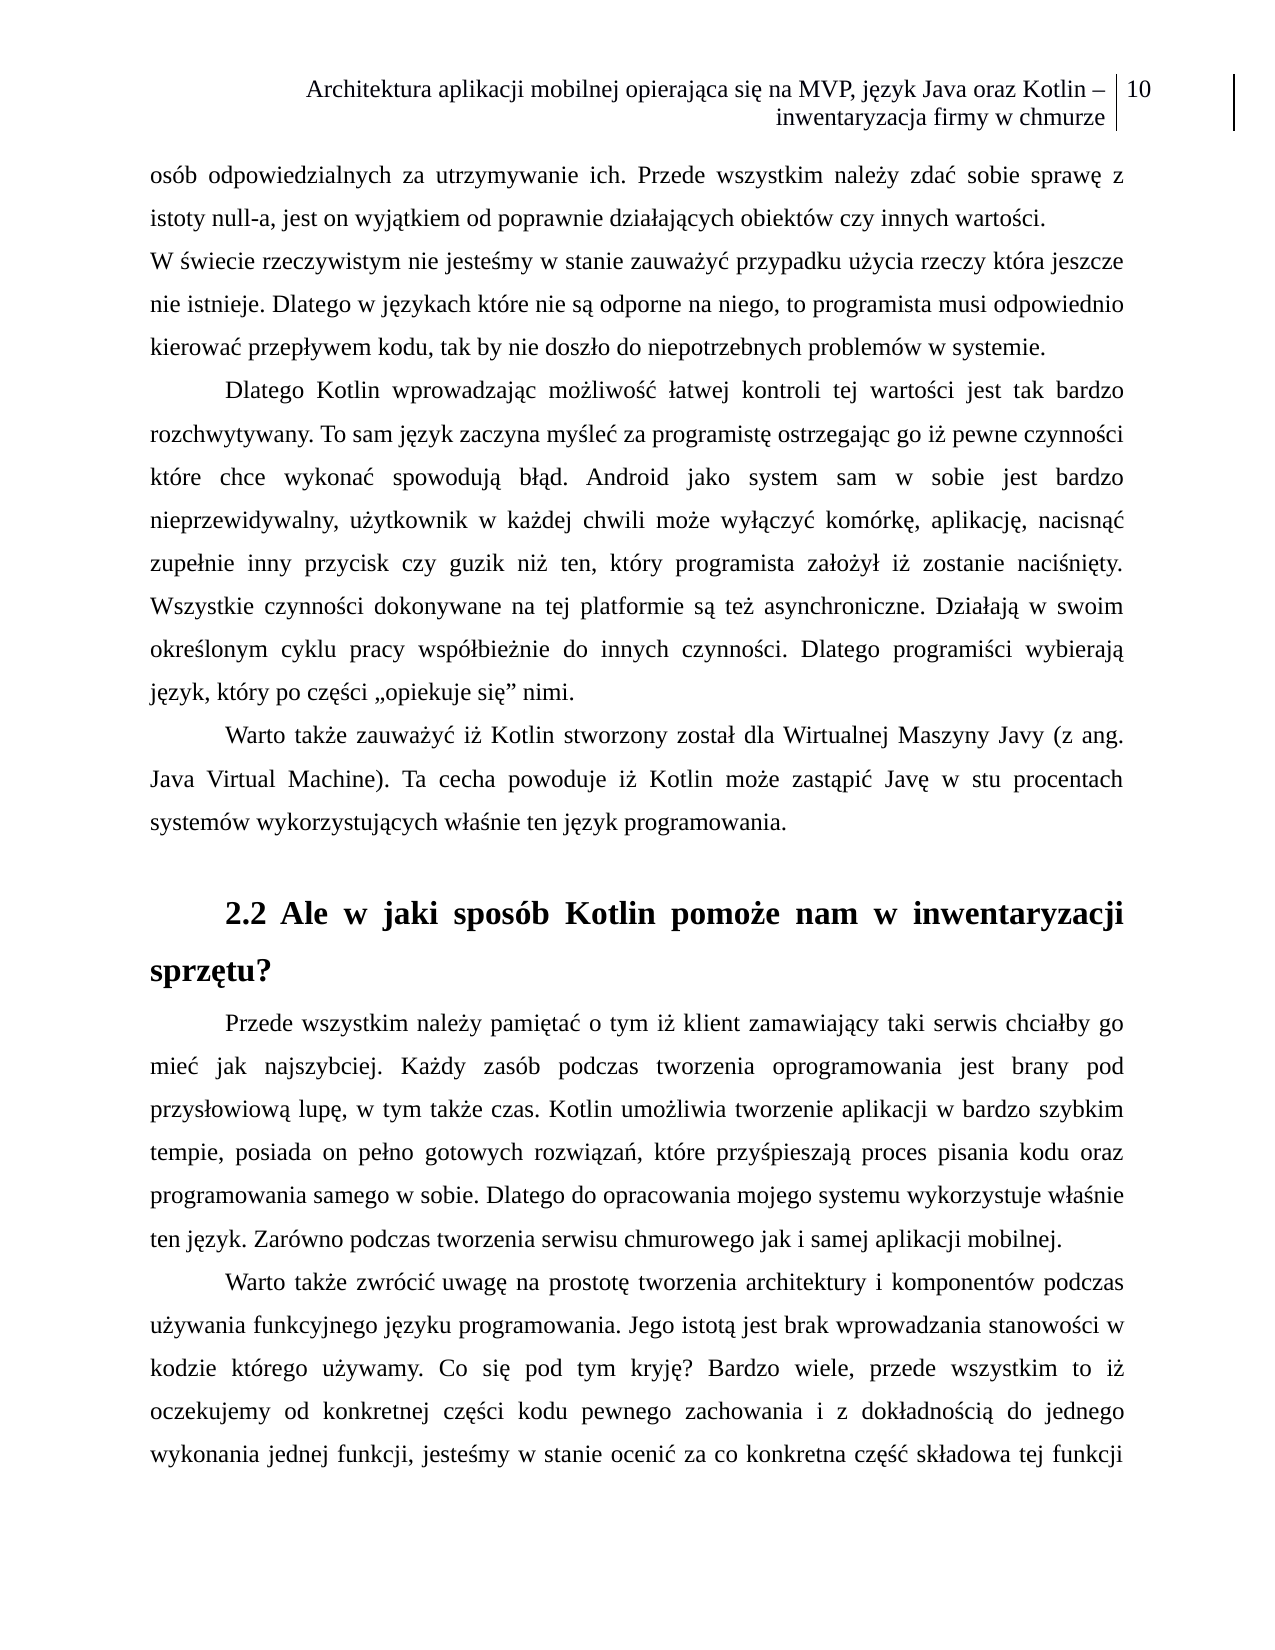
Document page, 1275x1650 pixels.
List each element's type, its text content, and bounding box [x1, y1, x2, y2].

text Warto także zwrócić uwagę na prostotę tworzenia architektury i komponentów podczas używania funkcyjnego języku programowania. Jego istotą jest brak wprowadzania stanowości w kodzie którego używamy. Co się pod tym kryję? Bardzo wiele, przede wszystkim to iż oczekujemy od konkretnej części kodu pewnego zachowania i z dokładnością do jednego wykonania jednej funkcji, jesteśmy w stanie ocenić za co konkretna część składowa tej funkcji [150, 1267, 1125, 1468]
text osób odpowiedzialnych za utrzymywanie ich. Przede wszystkim należy zdać sobie sprawę z istoty null-a, jest on wyjątkiem od poprawnie działających obiektów czy innych wartości. [150, 160, 1125, 232]
text Dlatego Kotlin wprowadzając możliwość łatwej kontroli tej wartości jest tak bardzo rozchwytywany. To sam język zaczyna myśleć za programistę ostrzegając go iż pewne czynności które chce wykonać spowodują błąd. Android jako system sam w sobie jest bardzo nieprzewidywalny, użytkownik w każdej chwili może wyłączyć komórkę, aplikację, nacisnąć zupełnie inny przycisk czy guzik niż ten, który programista założył iż zostanie naciśnięty. Wszystkie czynności dokonywane na tej platformie są też asynchroniczne. Działają w swoim określonym cyklu pracy współbieżnie do innych czynności. Dlatego programiści wybierają język, który po części „opiekuje się” nimi. [150, 376, 1125, 706]
text W świecie rzeczywistym nie jesteśmy w stanie zauważyć przypadku użycia rzeczy która jeszcze nie istnieje. Dlatego w językach które nie są odporne na niego, to programista musi odpowiednio kierować przepływem kodu, tak by nie doszło do niepotrzebnych problemów w systemie. [150, 246, 1125, 361]
text Warto także zauważyć iż Kotlin stworzony został dla Wirtualnej Maszyny Javy (z ang. Java Virtual Machine). Ta cecha powoduje iż Kotlin może zastąpić Javę w stu procentach systemów wykorzystujących właśnie ten język programowania. [150, 721, 1125, 836]
text 2.2 Ale w jaki sposób Kotlin pomoże nam w inwentaryzacji sprzętu? [150, 893, 1125, 989]
text Przede wszystkim należy pamiętać o tym iż klient zamawiający taki serwis chciałby go mieć jak najszybciej. Każdy zasób podczas tworzenia oprogramowania jest brany pod przysłowiową lupę, w tym także czas. Kotlin umożliwia tworzenie aplikacji w bardzo szybkim tempie, posiada on pełno gotowych rozwiązań, które przyśpieszają proces pisania kodu oraz programowania samego w sobie. Dlatego do opracowania mojego systemu wykorzystuje właśnie ten język. Zarówno podczas tworzenia serwisu chmurowego jak i samej aplikacji mobilnej. [150, 1008, 1125, 1252]
